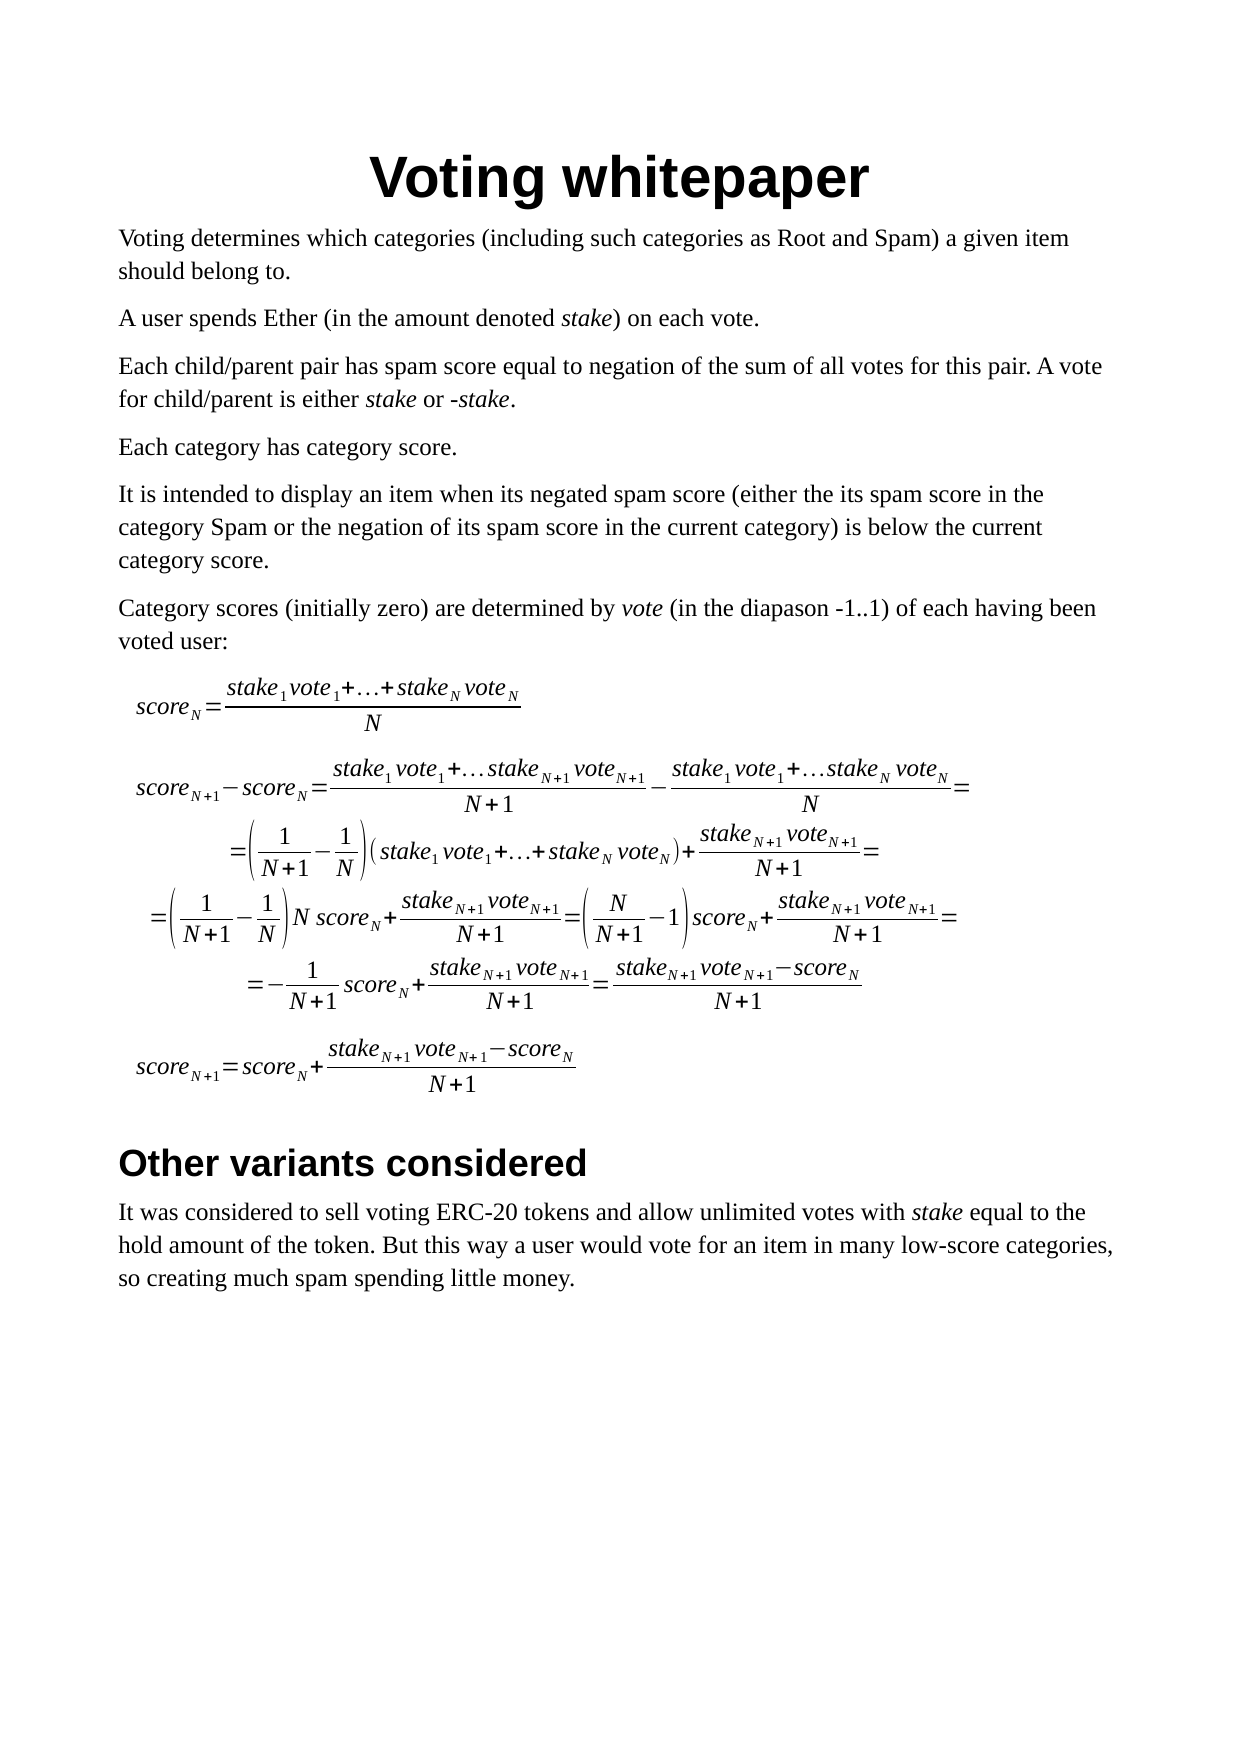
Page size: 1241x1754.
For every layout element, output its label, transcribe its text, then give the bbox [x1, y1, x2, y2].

text Each child/parent pair has spam score equal to negation of the sum of all votes for this pair. A vote for child/parent is either stake or -stake. [118, 351, 1122, 413]
text Each category has category score. [118, 432, 1122, 460]
text A user spends Ether (in the amount denoted stake) on each vote. [118, 303, 1122, 332]
text Voting determines which categories (including such categories as Root and Spam) a given item should belong to. [118, 223, 1122, 284]
text It was considered to sell voting ERC-20 tokens and allow unlimited votes with stake equal to the hold amount of the token. But this way a user would vote for an item in many low-score categories, so creating much spam spending little money. [118, 1197, 1122, 1292]
text It is intended to display an item when its negated spam score (either the its spam score in the category Spam or the negation of its spam score in the current category) is below the current category score. [118, 479, 1122, 574]
title Voting whitepaper [118, 143, 1122, 210]
text Category scores (initially zero) are determined by vote (in the diapason -1..1) of each having been voted user: [118, 593, 1122, 654]
subtitle Other variants considered [118, 1141, 1122, 1184]
